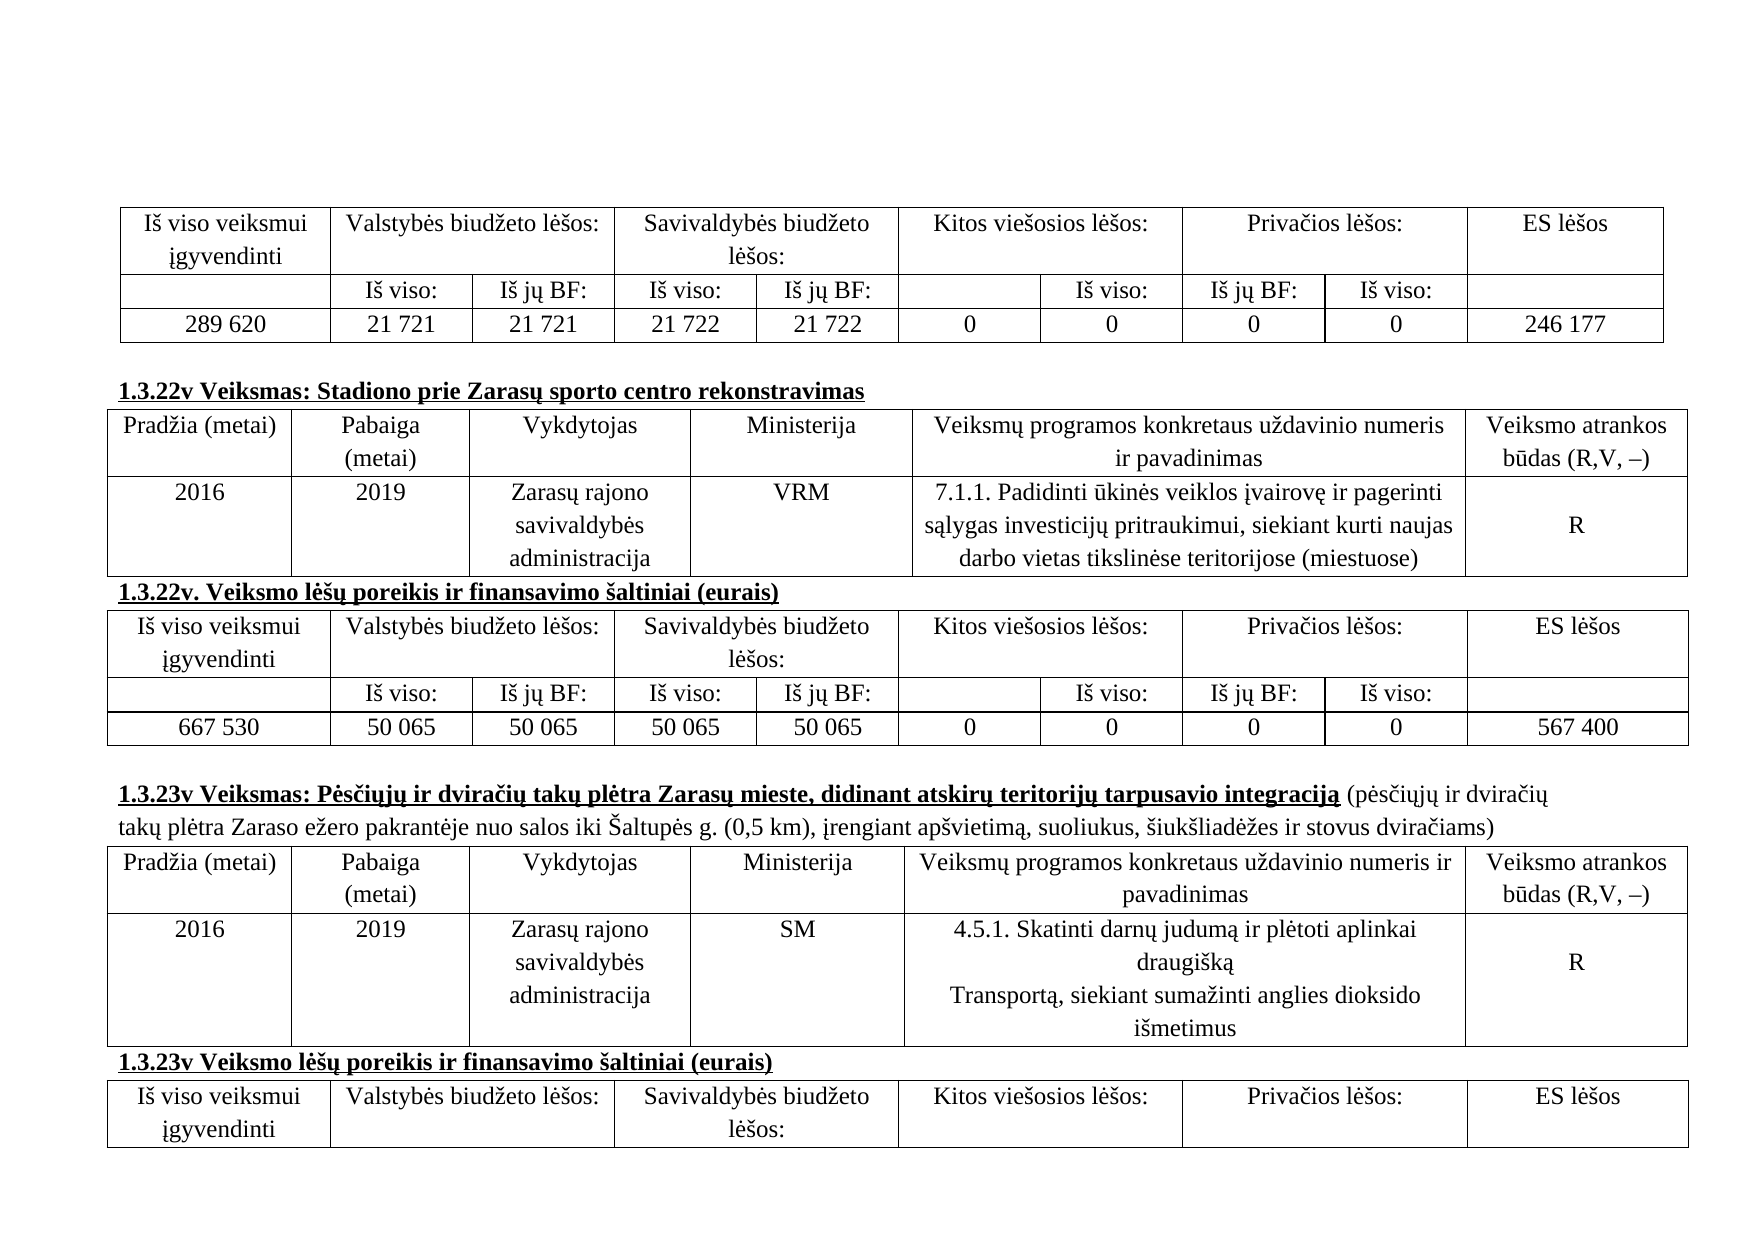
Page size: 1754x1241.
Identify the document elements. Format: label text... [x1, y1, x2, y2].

table_header Savivaldybės biudžeto lėšos: [615, 1081, 898, 1147]
table_cell 4.5.1. Skatinti darnų judumą ir plėtoti aplinkai draugišką Transportą, siekiant sumažinti anglies dioksido išmetimus [905, 914, 1465, 1046]
table_cell 21 721 [473, 309, 614, 342]
table_cell Iš viso: [331, 275, 472, 308]
text 1.3.22v Veiksmas: Stadiono prie Zarasų sporto centro rekonstravimas [118, 376, 1577, 405]
table_cell 667 530 [108, 713, 330, 745]
table_header Iš viso veiksmui įgyvendinti [121, 208, 330, 274]
table_header ES lėšos [1468, 611, 1688, 677]
table_header Kitos viešosios lėšos: [899, 611, 1182, 677]
table_cell [1468, 275, 1663, 308]
table_cell Zarasų rajono savivaldybės administracija [470, 914, 690, 1046]
table_cell 0 [899, 713, 1040, 745]
table_header Savivaldybės biudžeto lėšos: [615, 208, 898, 274]
table_cell 50 065 [615, 713, 756, 745]
table_cell Iš viso: [1326, 275, 1467, 308]
table_header Pabaiga (metai) [292, 410, 469, 476]
table_cell Iš viso: [1041, 275, 1182, 308]
table_cell 246 177 [1468, 309, 1663, 342]
table_cell Iš jų BF: [1183, 678, 1324, 711]
table_cell 0 [899, 309, 1040, 342]
table_header Veiksmo atrankos būdas (R,V, –) [1466, 847, 1687, 913]
table_header Pabaiga (metai) [292, 847, 469, 913]
table_header Savivaldybės biudžeto lėšos: [615, 611, 898, 677]
table_cell Iš jų BF: [473, 275, 614, 308]
table_cell [108, 678, 330, 711]
table_header Privačios lėšos: [1183, 208, 1467, 274]
table_cell 50 065 [331, 713, 472, 745]
table_cell Iš jų BF: [473, 678, 614, 711]
table_cell [899, 275, 1040, 308]
table_cell 0 [1183, 309, 1324, 342]
table_header Kitos viešosios lėšos: [899, 208, 1182, 274]
table_cell Iš jų BF: [757, 678, 898, 711]
table_cell Iš jų BF: [757, 275, 898, 308]
table_cell 0 [1326, 309, 1467, 342]
table_cell 50 065 [473, 713, 614, 745]
table_cell 21 721 [331, 309, 472, 342]
table_cell 2016 [108, 914, 291, 1046]
table_header Vykdytojas [470, 410, 690, 476]
text 1.3.23v Veiksmas: Pėsčiųjų ir dviračių takų plėtra Zarasų mieste, didinant atskirų teritorijų tarpusavio integraciją (pėsčiųjų ir dviračių takų plėtra Zaraso ežero pakrantėje nuo salos iki Šaltupės g. (0,5 km), įrengiant apšvietimą, suoliukus, šiukšliadėžes ir stovus dviračiams) [118, 779, 1577, 841]
text 1.3.22v. Veiksmo lėšų poreikis ir finansavimo šaltiniai (eurais) [118, 577, 1577, 606]
text 1.3.23v Veiksmo lėšų poreikis ir finansavimo šaltiniai (eurais) [118, 1047, 1577, 1076]
table_cell 0 [1326, 713, 1467, 745]
table_cell 2019 [292, 914, 469, 1046]
table_cell [1468, 678, 1688, 711]
table_cell 2016 [108, 477, 291, 576]
table_header Vykdytojas [470, 847, 690, 913]
table_header Privačios lėšos: [1183, 1081, 1467, 1147]
table_header Pradžia (metai) [108, 410, 291, 476]
table_header Iš viso veiksmui įgyvendinti [108, 611, 330, 677]
table_cell Iš viso: [615, 275, 756, 308]
table_cell SM [691, 914, 904, 1046]
table_header Valstybės biudžeto lėšos: [331, 611, 614, 677]
table_cell Zarasų rajono savivaldybės administracija [470, 477, 690, 576]
table_cell Iš viso: [615, 678, 756, 711]
table_cell Iš viso: [331, 678, 472, 711]
table_cell Iš viso: [1041, 678, 1182, 711]
table_cell Iš jų BF: [1183, 275, 1324, 308]
table_header ES lėšos [1468, 208, 1663, 274]
table_cell 7.1.1. Padidinti ūkinės veiklos įvairovę ir pagerinti sąlygas investicijų pritraukimui, siekiant kurti naujas darbo vietas tikslinėse teritorijose (miestuose) [913, 477, 1465, 576]
table_cell 21 722 [615, 309, 756, 342]
table_header Pradžia (metai) [108, 847, 291, 913]
table_header Kitos viešosios lėšos: [899, 1081, 1182, 1147]
table_header Ministerija [691, 410, 912, 476]
table_cell VRM [691, 477, 912, 576]
table_cell Iš viso: [1326, 678, 1467, 711]
table_header Veiksmų programos konkretaus uždavinio numeris ir pavadinimas [905, 847, 1465, 913]
table_cell 0 [1041, 309, 1182, 342]
table_header Ministerija [691, 847, 904, 913]
table_cell 21 722 [757, 309, 898, 342]
table_header Veiksmų programos konkretaus uždavinio numeris ir pavadinimas [913, 410, 1465, 476]
table_cell 2019 [292, 477, 469, 576]
table_header Valstybės biudžeto lėšos: [331, 1081, 614, 1147]
table_cell 567 400 [1468, 713, 1688, 745]
table_cell 50 065 [757, 713, 898, 745]
table_header ES lėšos [1468, 1081, 1688, 1147]
table_cell R [1466, 477, 1687, 576]
table_header Valstybės biudžeto lėšos: [331, 208, 614, 274]
table_cell R [1466, 914, 1687, 1046]
table_header Iš viso veiksmui įgyvendinti [108, 1081, 330, 1147]
table_header Privačios lėšos: [1183, 611, 1467, 677]
table_cell 0 [1041, 713, 1182, 745]
table_cell [121, 275, 330, 308]
table_header Veiksmo atrankos būdas (R,V, –) [1466, 410, 1687, 476]
table_cell 0 [1183, 713, 1324, 745]
table_cell [899, 678, 1040, 711]
table_cell 289 620 [121, 309, 330, 342]
